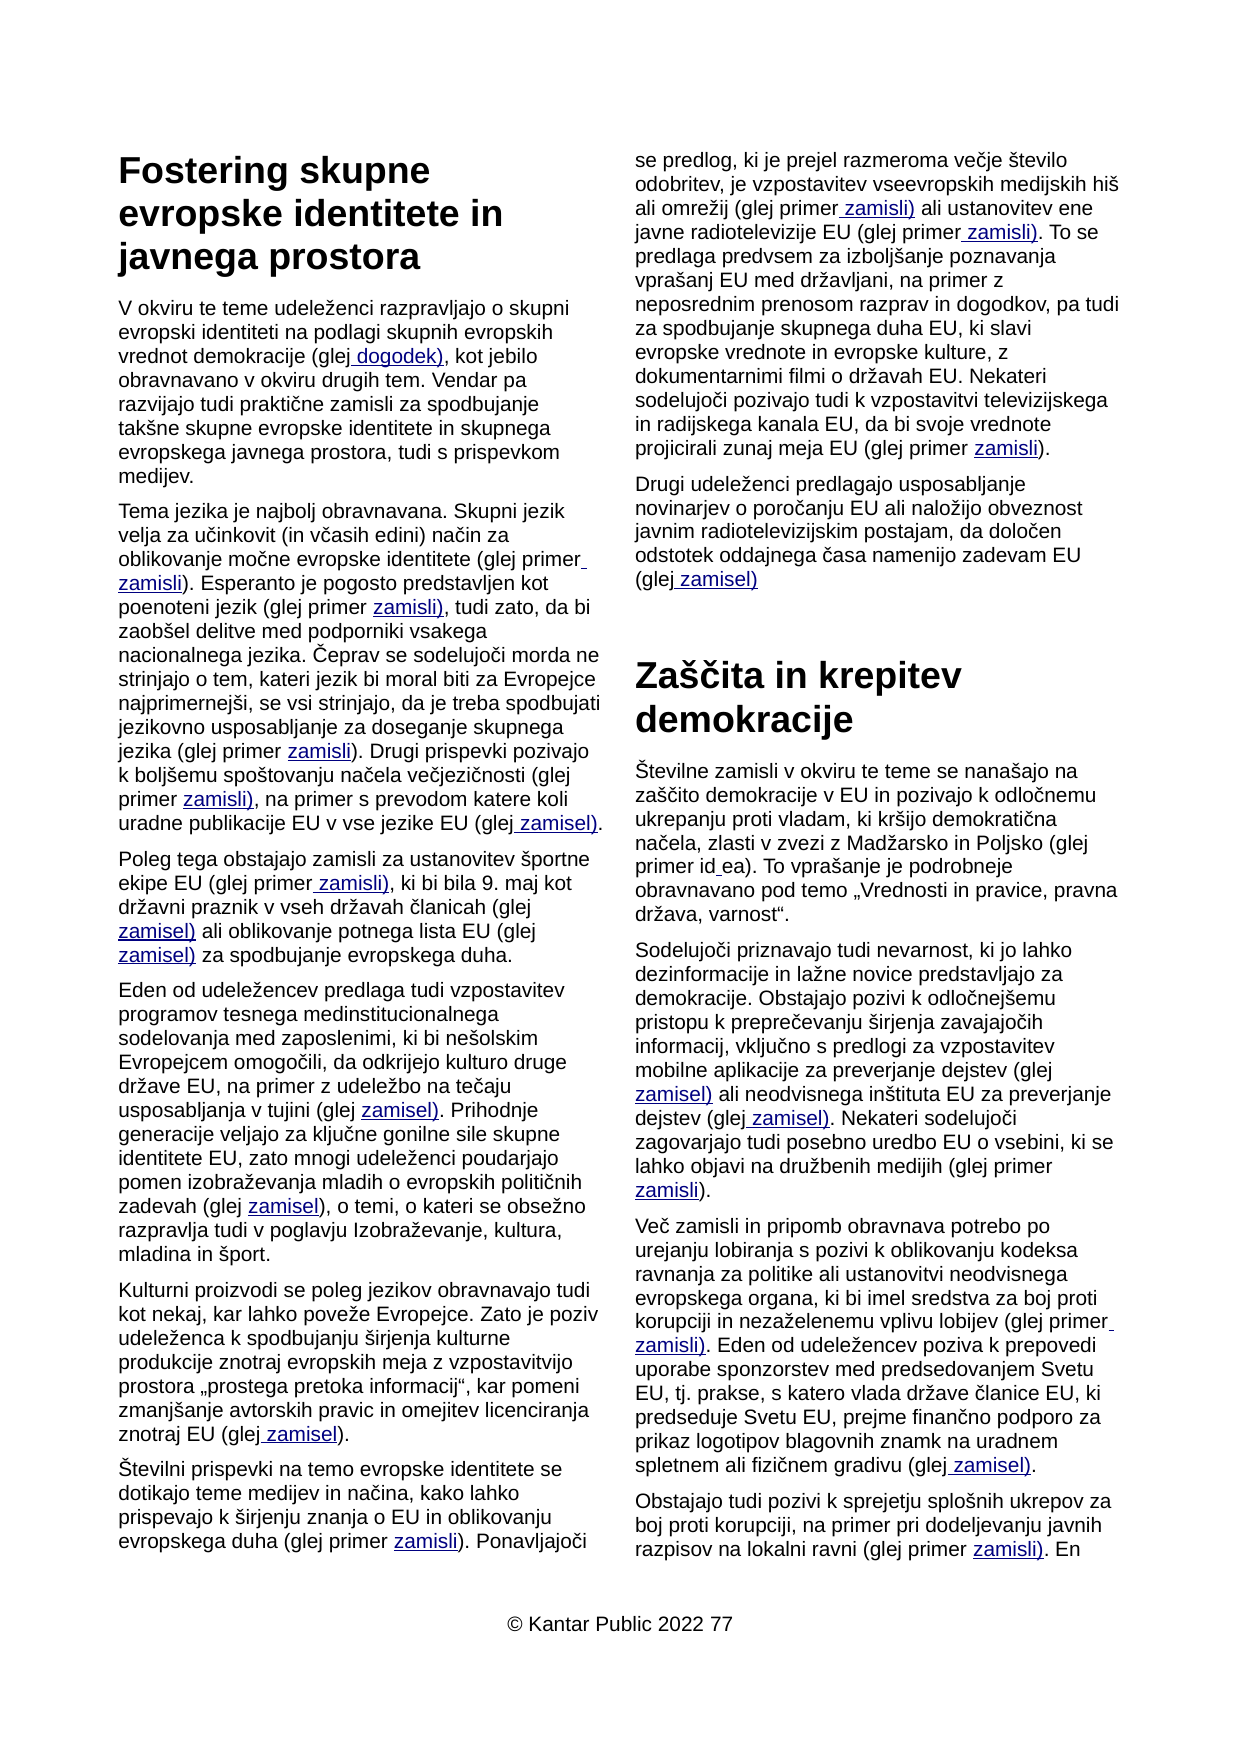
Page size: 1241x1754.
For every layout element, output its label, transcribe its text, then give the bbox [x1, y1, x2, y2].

text Kulturni proizvodi se poleg jezikov obravnavajo tudi kot nekaj, kar lahko poveže Evropejce. Zato je poziv udeleženca k spodbujanju širjenja kulturne produkcije znotraj evropskih meja z vzpostavitvijo prostora „prostega pretoka informacij“, kar pomeni zmanjšanje avtorskih pravic in omejitev licenciranja znotraj EU (glej zamisel). [118, 1278, 605, 1445]
text V okviru te teme udeleženci razpravljajo o skupni evropski identiteti na podlagi skupnih evropskih vrednot demokracije (glej dogodek), kot jebilo obravnavano v okviru drugih tem. Vendar pa razvijajo tudi praktične zamisli za spodbujanje takšne skupne evropske identitete in skupnega evropskega javnega prostora, tudi s prispevkom medijev. [118, 296, 605, 487]
text Številne zamisli v okviru te teme se nanašajo na zaščito demokracije v EU in pozivajo k odločnemu ukrepanju proti vladam, ki kršijo demokratična načela, zlasti v zvezi z Madžarsko in Poljsko (glej primer id ea). To vprašanje je podrobneje obravnavano pod temo „Vrednosti in pravice, pravna država, varnost“. [635, 758, 1122, 926]
text Več zamisli in pripomb obravnava potrebo po urejanju lobiranja s pozivi k oblikovanju kodeksa ravnanja za politike ali ustanovitvi neodvisnega evropskega organa, ki bi imel sredstva za boj proti korupciji in nezaželenemu vplivu lobijev (glej primer zamisli). Eden od udeležencev poziva k prepovedi uporabe sponzorstev med predsedovanjem Svetu EU, tj. prakse, s katero vlada države članice EU, ki predseduje Svetu EU, prejme finančno podporo za prikaz logotipov blagovnih znamk na uradnem spletnem ali fizičnem gradivu (glej zamisel). [635, 1213, 1122, 1477]
text Eden od udeležencev predlaga tudi vzpostavitev programov tesnega medinstitucionalnega sodelovanja med zaposlenimi, ki bi nešolskim Evropejcem omogočili, da odkrijejo kulturo druge države EU, na primer z udeležbo na tečaju usposabljanja v tujini (glej zamisel). Prihodnje generacije veljajo za ključne gonilne sile skupne identitete EU, zato mnogi udeleženci poudarjajo pomen izobraževanja mladih o evropskih političnih zadevah (glej zamisel), o temi, o kateri se obsežno razpravlja tudi v poglavju Izobraževanje, kultura, mladina in šport. [118, 978, 605, 1266]
subtitle Fostering skupne evropske identitete in javnega prostora [118, 148, 605, 277]
text Sodelujoči priznavajo tudi nevarnost, ki jo lahko dezinformacije in lažne novice predstavljajo za demokracije. Obstajajo pozivi k odločnejšemu pristopu k preprečevanju širjenja zavajajočih informacij, vključno s predlogi za vzpostavitev mobilne aplikacije za preverjanje dejstev (glej zamisel) ali neodvisnega inštituta EU za preverjanje dejstev (glej zamisel). Nekateri sodelujoči zagovarjajo tudi posebno uredbo EU o vsebini, ki se lahko objavi na družbenih medijih (glej primer zamisli). [635, 938, 1122, 1202]
text Tema jezika je najbolj obravnavana. Skupni jezik velja za učinkovit (in včasih edini) način za oblikovanje močne evropske identitete (glej primer zamisli). Esperanto je pogosto predstavljen kot poenoteni jezik (glej primer zamisli), tudi zato, da bi zaobšel delitve med podporniki vsakega nacionalnega jezika. Čeprav se sodelujoči morda ne strinjajo o tem, kateri jezik bi moral biti za Evropejce najprimernejši, se vsi strinjajo, da je treba spodbujati jezikovno usposabljanje za doseganje skupnega jezika (glej primer zamisli). Drugi prispevki pozivajo k boljšemu spoštovanju načela večjezičnosti (glej primer zamisli), na primer s prevodom katere koli uradne publikacije EU v vse jezike EU (glej zamisel). [118, 499, 605, 835]
text Obstajajo tudi pozivi k sprejetju splošnih ukrepov za boj proti korupciji, na primer pri dodeljevanju javnih razpisov na lokalni ravni (glej primer zamisli). En [635, 1489, 1122, 1561]
text Številni prispevki na temo evropske identitete se dotikajo teme medijev in načina, kako lahko prispevajo k širjenju znanja o EU in oblikovanju evropskega duha (glej primer zamisli). Ponavljajoči [118, 1457, 605, 1553]
text Poleg tega obstajajo zamisli za ustanovitev športne ekipe EU (glej primer zamisli), ki bi bila 9. maj kot državni praznik v vseh državah članicah (glej zamisel) ali oblikovanje potnega lista EU (glej zamisel) za spodbujanje evropskega duha. [118, 847, 605, 966]
text se predlog, ki je prejel razmeroma večje število odobritev, je vzpostavitev vseevropskih medijskih hiš ali omrežij (glej primer zamisli) ali ustanovitev ene javne radiotelevizije EU (glej primer zamisli). To se predlaga predvsem za izboljšanje poznavanja vprašanj EU med državljani, na primer z neposrednim prenosom razprav in dogodkov, pa tudi za spodbujanje skupnega duha EU, ki slavi evropske vrednote in evropske kulture, z dokumentarnimi filmi o državah EU. Nekateri sodelujoči pozivajo tudi k vzpostavitvi televizijskega in radijskega kanala EU, da bi svoje vrednote projicirali zunaj meja EU (glej primer zamisli). [635, 148, 1122, 459]
text Drugi udeleženci predlagajo usposabljanje novinarjev o poročanju EU ali naložijo obveznost javnim radiotelevizijskim postajam, da določen odstotek oddajnega časa namenijo zadevam EU (glej zamisel) [635, 471, 1122, 591]
subtitle Zaščita in krepitev demokracije [635, 654, 1122, 740]
